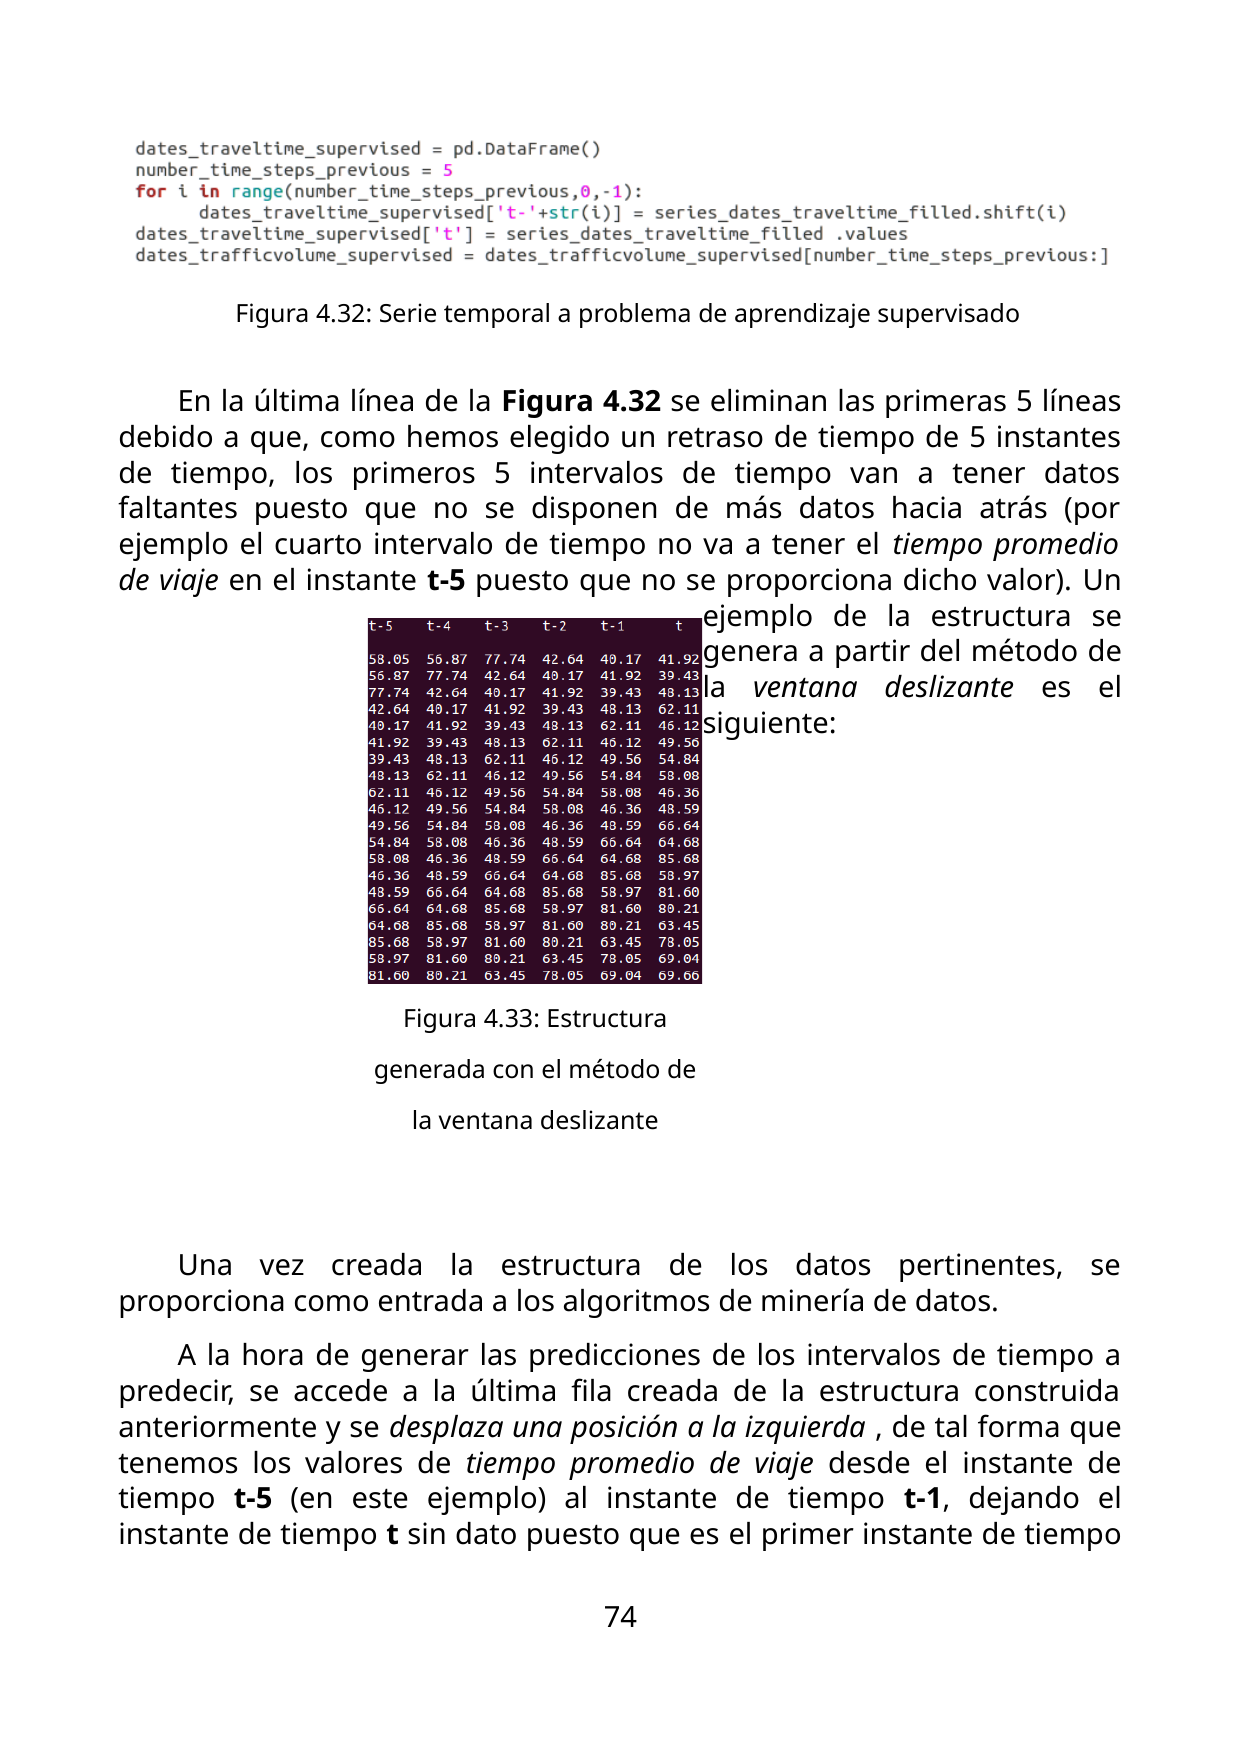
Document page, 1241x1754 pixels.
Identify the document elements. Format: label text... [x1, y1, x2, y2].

text Figura 4.33: Estructura generada con el método de la ventana deslizante [368, 984, 702, 1137]
text En la última línea de la Figura 4.32 se eliminan las primeras 5 líneas debido a que, como hemos elegido un retraso de tiempo de 5 instantes de tiempo, los primeros 5 intervalos de tiempo van a tener datos faltantes puesto que no se disponen de más datos hacia atrás (por ejemplo el cuarto intervalo de tiempo no va a tener el tiempo promedio de viaje en el instante t-5 puesto que no se proporciona dicho valor). Un ejemplo de la estructura se genera a partir del método de la ventana deslizante es el siguiente: [118, 380, 1122, 742]
text Figura 4.32: Serie temporal a problema de aprendizaje supervisado [126, 279, 1130, 330]
text Una vez creada la estructura de los datos pertinentes, se proporciona como entrada a los algoritmos de minería de datos. [118, 1245, 1122, 1320]
picture [126, 138, 1130, 279]
picture [367, 618, 703, 984]
text A la hora de generar las predicciones de los intervalos de tiempo a predecir, se accede a la última fila creada de la estructura construida anteriormente y se desplaza una posición a la izquierda , de tal forma que tenemos los valores de tiempo promedio de viaje desde el instante de tiempo t-5 (en este ejemplo) al instante de tiempo t-1, dejando el instante de tiempo t sin dato puesto que es el primer instante de tiempo [118, 1335, 1122, 1553]
